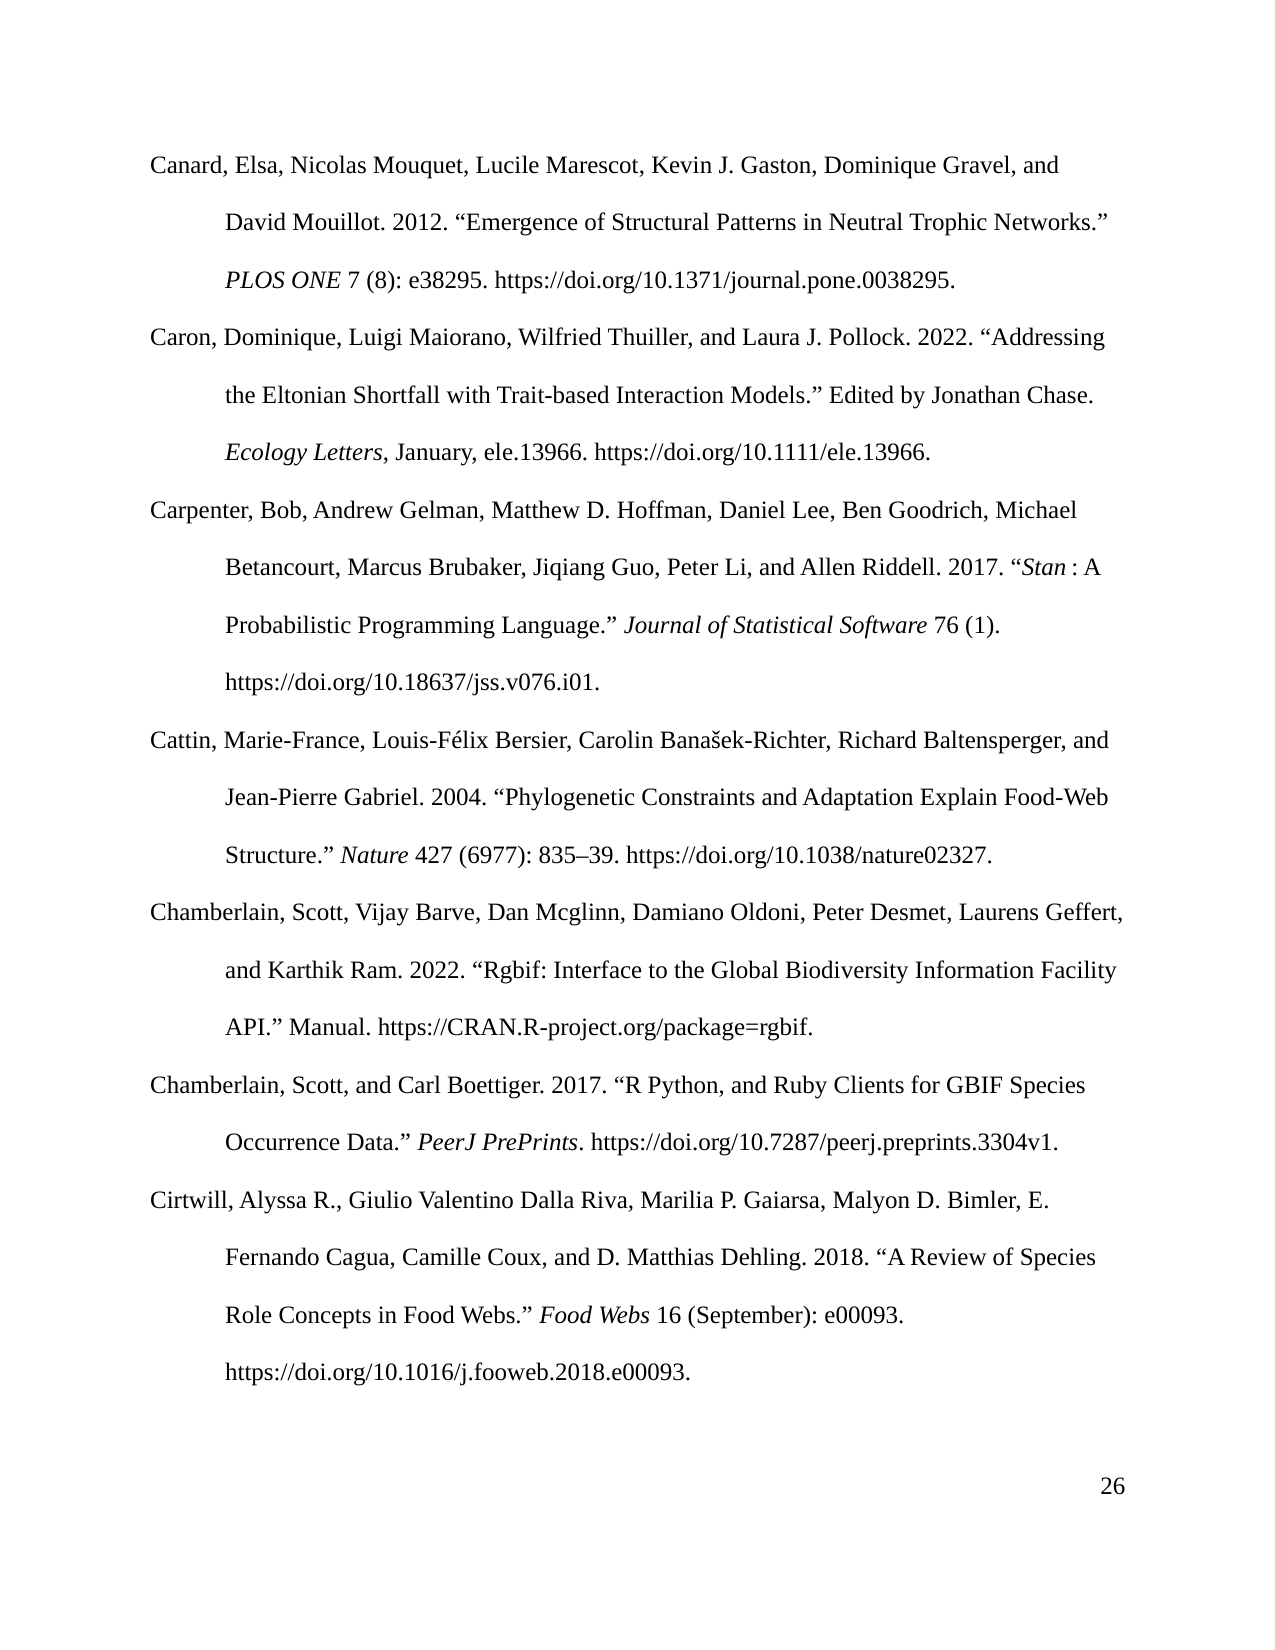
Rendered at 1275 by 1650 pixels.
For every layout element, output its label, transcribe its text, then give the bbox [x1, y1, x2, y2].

text Caron, Dominique, Luigi Maiorano, Wilfried Thuiller, and Laura J. Pollock. 2022. “Addressing the Eltonian Shortfall with Trait‐based Interaction Models.” Edited by Jonathan Chase. Ecology Letters, January, ele.13966. https://doi.org/10.1111/ele.13966. [150, 322, 1125, 466]
text Cirtwill, Alyssa R., Giulio Valentino Dalla Riva, Marilia P. Gaiarsa, Malyon D. Bimler, E. Fernando Cagua, Camille Coux, and D. Matthias Dehling. 2018. “A Review of Species Role Concepts in Food Webs.” Food Webs 16 (September): e00093. https://doi.org/10.1016/j.fooweb.2018.e00093. [150, 1185, 1125, 1386]
text Carpenter, Bob, Andrew Gelman, Matthew D. Hoffman, Daniel Lee, Ben Goodrich, Michael Betancourt, Marcus Brubaker, Jiqiang Guo, Peter Li, and Allen Riddell. 2017. “Stan : A Probabilistic Programming Language.” Journal of Statistical Software 76 (1). https://doi.org/10.18637/jss.v076.i01. [150, 495, 1125, 696]
text Chamberlain, Scott, Vijay Barve, Dan Mcglinn, Damiano Oldoni, Peter Desmet, Laurens Geffert, and Karthik Ram. 2022. “Rgbif: Interface to the Global Biodiversity Information Facility API.” Manual. https://CRAN.R-project.org/package=rgbif. [150, 897, 1125, 1041]
text Canard, Elsa, Nicolas Mouquet, Lucile Marescot, Kevin J. Gaston, Dominique Gravel, and David Mouillot. 2012. “Emergence of Structural Patterns in Neutral Trophic Networks.” PLOS ONE 7 (8): e38295. https://doi.org/10.1371/journal.pone.0038295. [150, 150, 1125, 294]
text Cattin, Marie-France, Louis-Félix Bersier, Carolin Banašek-Richter, Richard Baltensperger, and Jean-Pierre Gabriel. 2004. “Phylogenetic Constraints and Adaptation Explain Food-Web Structure.” Nature 427 (6977): 835–39. https://doi.org/10.1038/nature02327. [150, 725, 1125, 869]
text Chamberlain, Scott, and Carl Boettiger. 2017. “R Python, and Ruby Clients for GBIF Species Occurrence Data.” PeerJ PrePrints. https://doi.org/10.7287/peerj.preprints.3304v1. [150, 1070, 1125, 1156]
